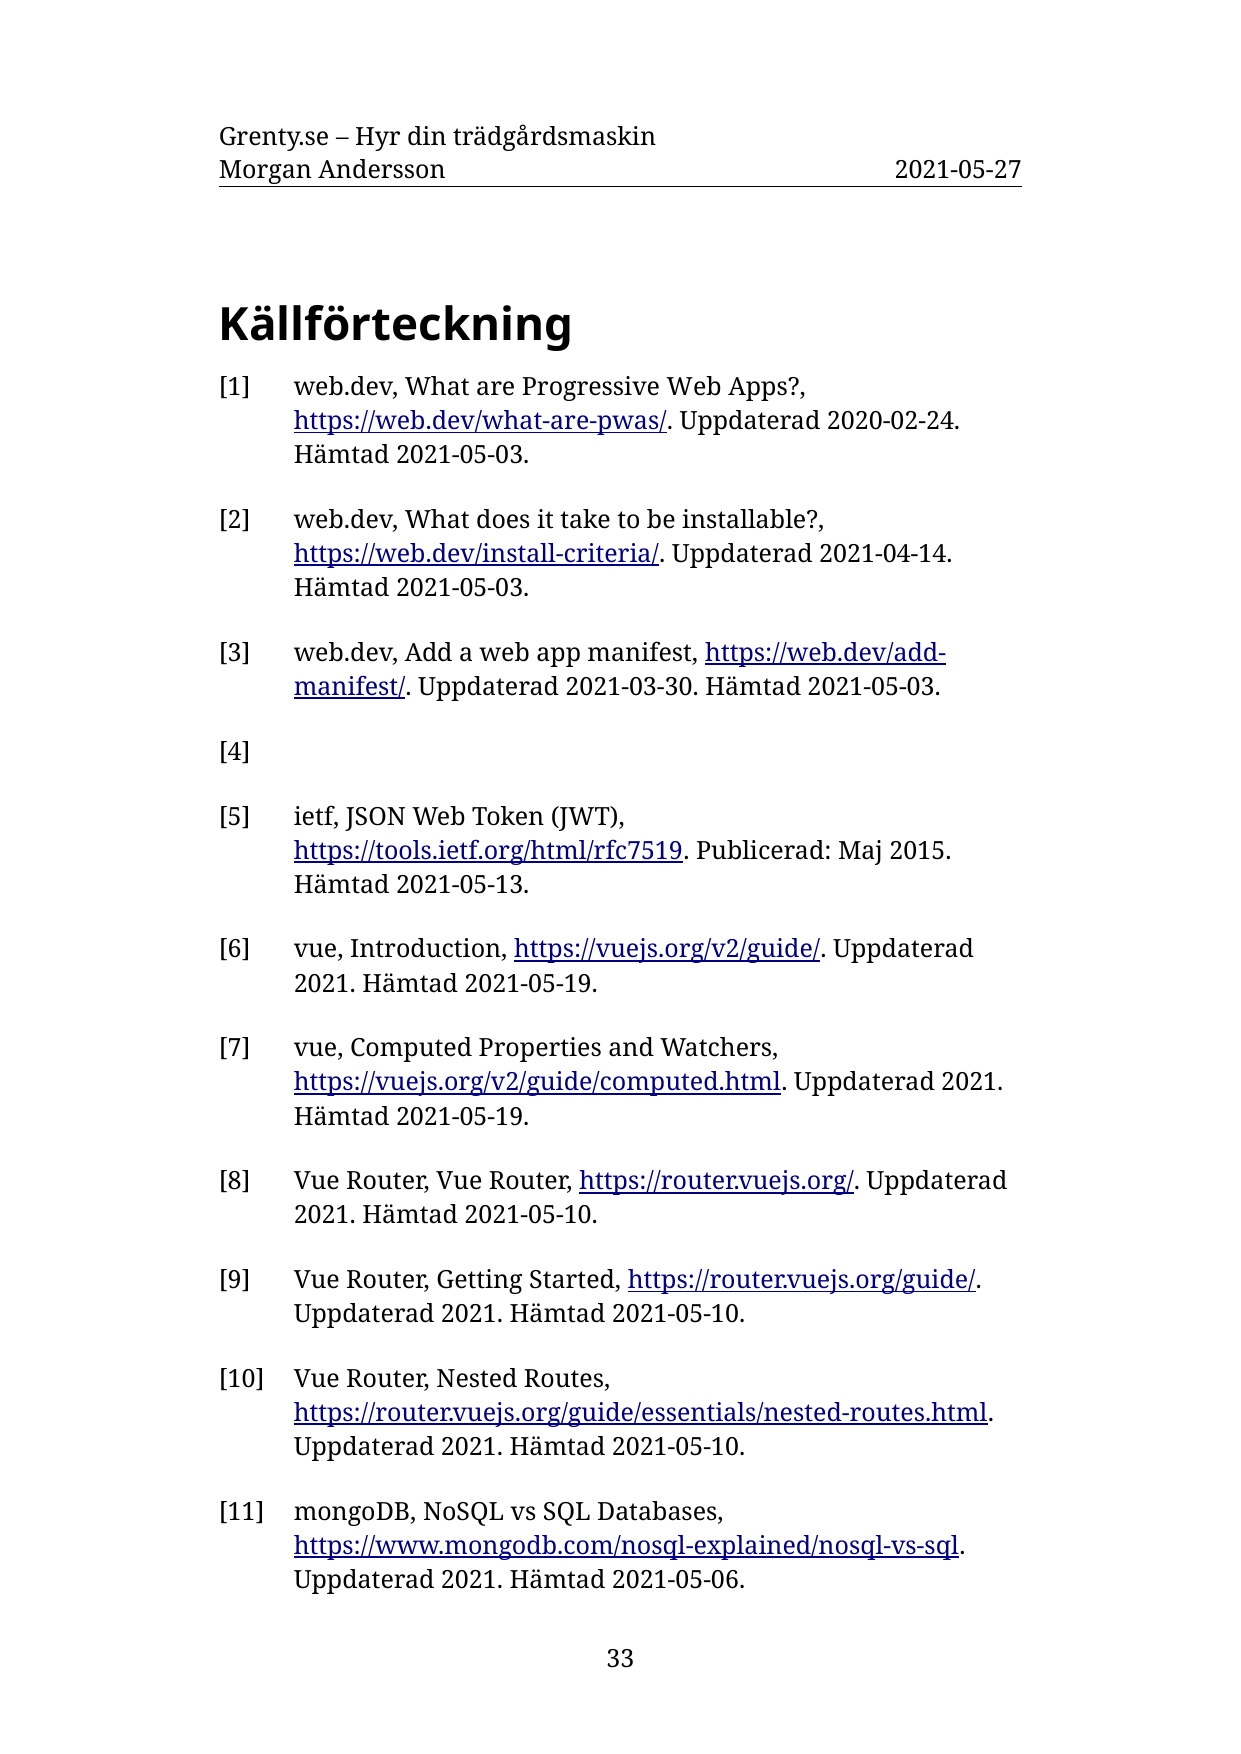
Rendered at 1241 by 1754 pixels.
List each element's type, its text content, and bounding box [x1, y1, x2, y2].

list Vue Router, Getting Started, https://router.vuejs.org/guide/. Uppdaterad 2021. Hämtad 2021-05-10. [218, 1262, 1022, 1330]
subtitle Källförteckning [218, 291, 1022, 353]
list vue, Computed Properties and Watchers, https://vuejs.org/v2/guide/computed.html. Uppdaterad 2021. Hämtad 2021-05-19. [218, 1030, 1022, 1132]
list ietf, JSON Web Token (JWT), https://tools.ietf.org/html/rfc7519. Publicerad: Maj 2015. Hämtad 2021-05-13. [218, 798, 1022, 900]
list web.dev, Add a web app manifest, https://web.dev/add-manifest/. Uppdaterad 2021-03-30. Hämtad 2021-05-03. [218, 634, 1022, 703]
list web.dev, What are Progressive Web Apps?, https://web.dev/what-are-pwas/. Uppdaterad 2020-02-24. Hämtad 2021-05-03. [218, 369, 1022, 471]
list mongoDB, NoSQL vs SQL Databases, https://www.mongodb.com/nosql-explained/nosql-vs-sql. Uppdaterad 2021. Hämtad 2021-05-06. [218, 1493, 1022, 1596]
list Vue Router, Nested Routes, https://router.vuejs.org/guide/essentials/nested-routes.html. Uppdaterad 2021. Hämtad 2021-05-10. [218, 1361, 1022, 1463]
list web.dev, What does it take to be installable?, https://web.dev/install-criteria/. Uppdaterad 2021-04-14. Hämtad 2021-05-03. [218, 502, 1022, 604]
list vue, Introduction, https://vuejs.org/v2/guide/. Uppdaterad 2021. Hämtad 2021-05-19. [218, 931, 1022, 999]
list Vue Router, Vue Router, https://router.vuejs.org/. Uppdaterad 2021. Hämtad 2021-05-10. [218, 1163, 1022, 1231]
